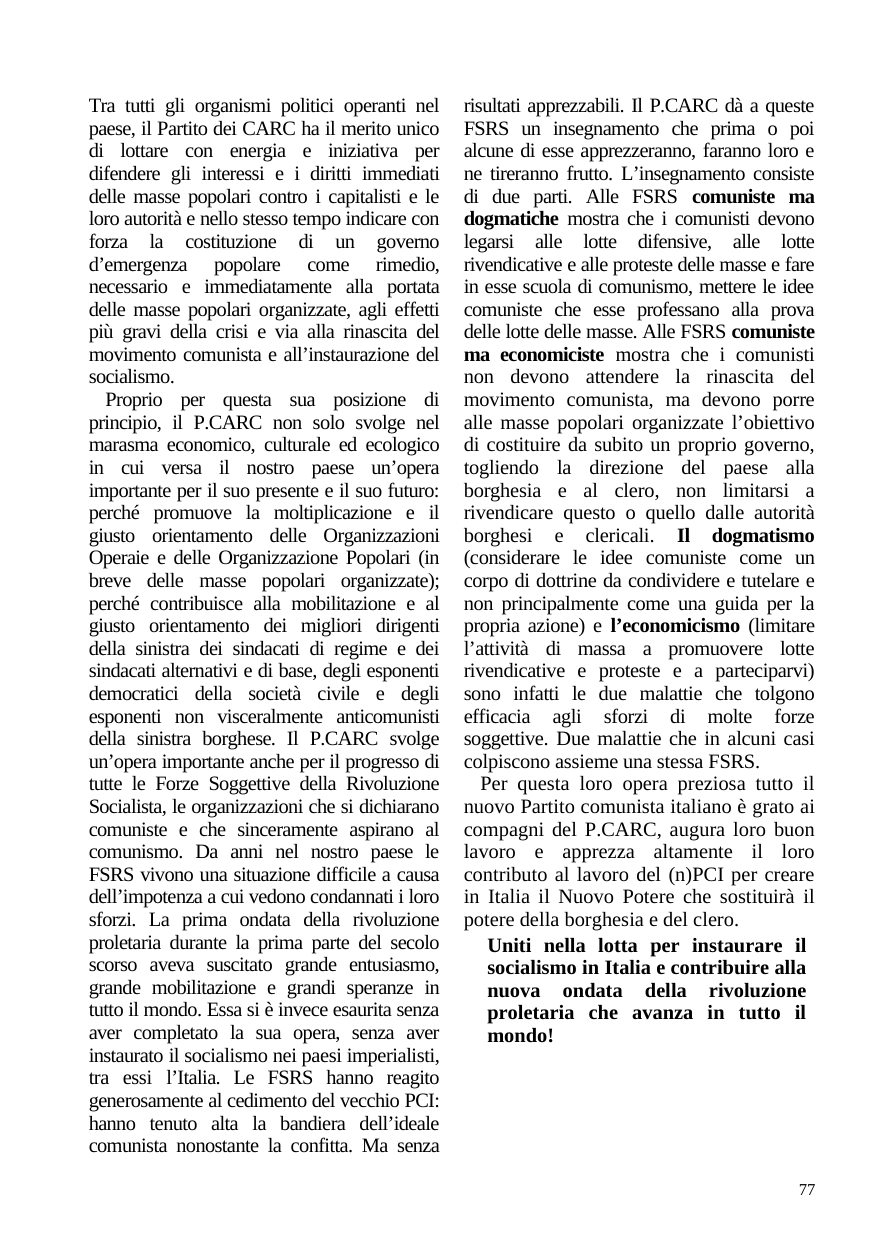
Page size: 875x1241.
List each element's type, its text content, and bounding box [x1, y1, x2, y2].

text risultati apprezzabili. Il P.CARC dà a queste FSRS un insegnamento che prima o poi alcune di esse apprezzeranno, faranno loro e ne tireranno frutto. L’insegnamento consiste di due parti. Alle FSRS comuniste ma dogmatiche mostra che i comunisti devono legarsi alle lotte difensive, alle lotte rivendicative e alle proteste delle masse e fare in esse scuola di comunismo, mettere le idee comuniste che esse professano alla prova delle lotte delle masse. Alle FSRS comuniste ma economiciste mostra che i comunisti non devono attendere la rinascita del movimento comunista, ma devono porre alle masse popolari organizzate l’obiettivo di costituire da subito un proprio governo, togliendo la direzione del paese alla borghesia e al clero, non limitarsi a rivendicare questo o quello dalle autorità borghesi e clericali. Il dogmatismo (considerare le idee comuniste come un corpo di dottrine da condividere e tutelare e non principalmente come una guida per la propria azione) e l’economicismo (limitare l’attività di massa a promuovere lotte rivendicative e proteste e a parteciparvi) sono infatti le due malattie che tolgono efficacia agli sforzi di molte forze soggettive. Due malattie che in alcuni casi colpiscono assieme una stessa FSRS. [463, 94, 815, 773]
text Per questa loro opera preziosa tutto il nuovo Partito comunista italiano è grato ai compagni del P.CARC, augura loro buon lavoro e apprezza altamente il loro contributo al lavoro del (n)PCI per creare in Italia il Nuovo Potere che sostituirà il potere della borghesia e del clero. [463, 773, 815, 931]
text Uniti nella lotta per instaurare il socialismo in Italia e contribuire alla nuova ondata della rivoluzione proletaria che avanza in tutto il mondo! [487, 934, 807, 1047]
text Proprio per questa sua posizione di principio, il P.CARC non solo svolge nel marasma economico, culturale ed ecologico in cui versa il nostro paese un’opera importante per il suo presente e il suo futuro: perché promuove la moltiplicazione e il giusto orientamento delle Organizzazioni Operaie e delle Organizzazione Popolari (in breve delle masse popolari organizzate); perché contribuisce alla mobilitazione e al giusto orientamento dei migliori dirigenti della sinistra dei sindacati di regime e dei sindacati alternativi e di base, degli esponenti democratici della società civile e degli esponenti non visceralmente anticomunisti della sinistra borghese. Il P.CARC svolge un’opera importante anche per il progresso di tutte le Forze Soggettive della Rivoluzione Socialista, le organizzazioni che si dichiarano comuniste e che sinceramente aspirano al comunismo. Da anni nel nostro paese le FSRS vivono una situazione difficile a causa dell’impotenza a cui vedono condannati i loro sforzi. La prima ondata della rivoluzione proletaria durante la prima parte del secolo scorso aveva suscitato grande entusiasmo, grande mobilitazione e grandi speranze in tutto il mondo. Essa si è invece esaurita senza aver completato la sua opera, senza aver instaurato il socialismo nei paesi imperialisti, tra essi l’Italia. Le FSRS hanno reagito generosamente al cedimento del vecchio PCI: hanno tenuto alta la bandiera dell’ideale comunista nonostante la confitta. Ma senza [88, 388, 440, 1157]
text Tra tutti gli organismi politici operanti nel paese, il Partito dei CARC ha il merito unico di lottare con energia e iniziativa per difendere gli interessi e i diritti immediati delle masse popolari contro i capitalisti e le loro autorità e nello stesso tempo indicare con forza la costituzione di un governo d’emergenza popolare come rimedio, necessario e immediatamente alla portata delle masse popolari organizzate, agli effetti più gravi della crisi e via alla rinascita del movimento comunista e all’instaurazione del socialismo. [88, 94, 440, 388]
